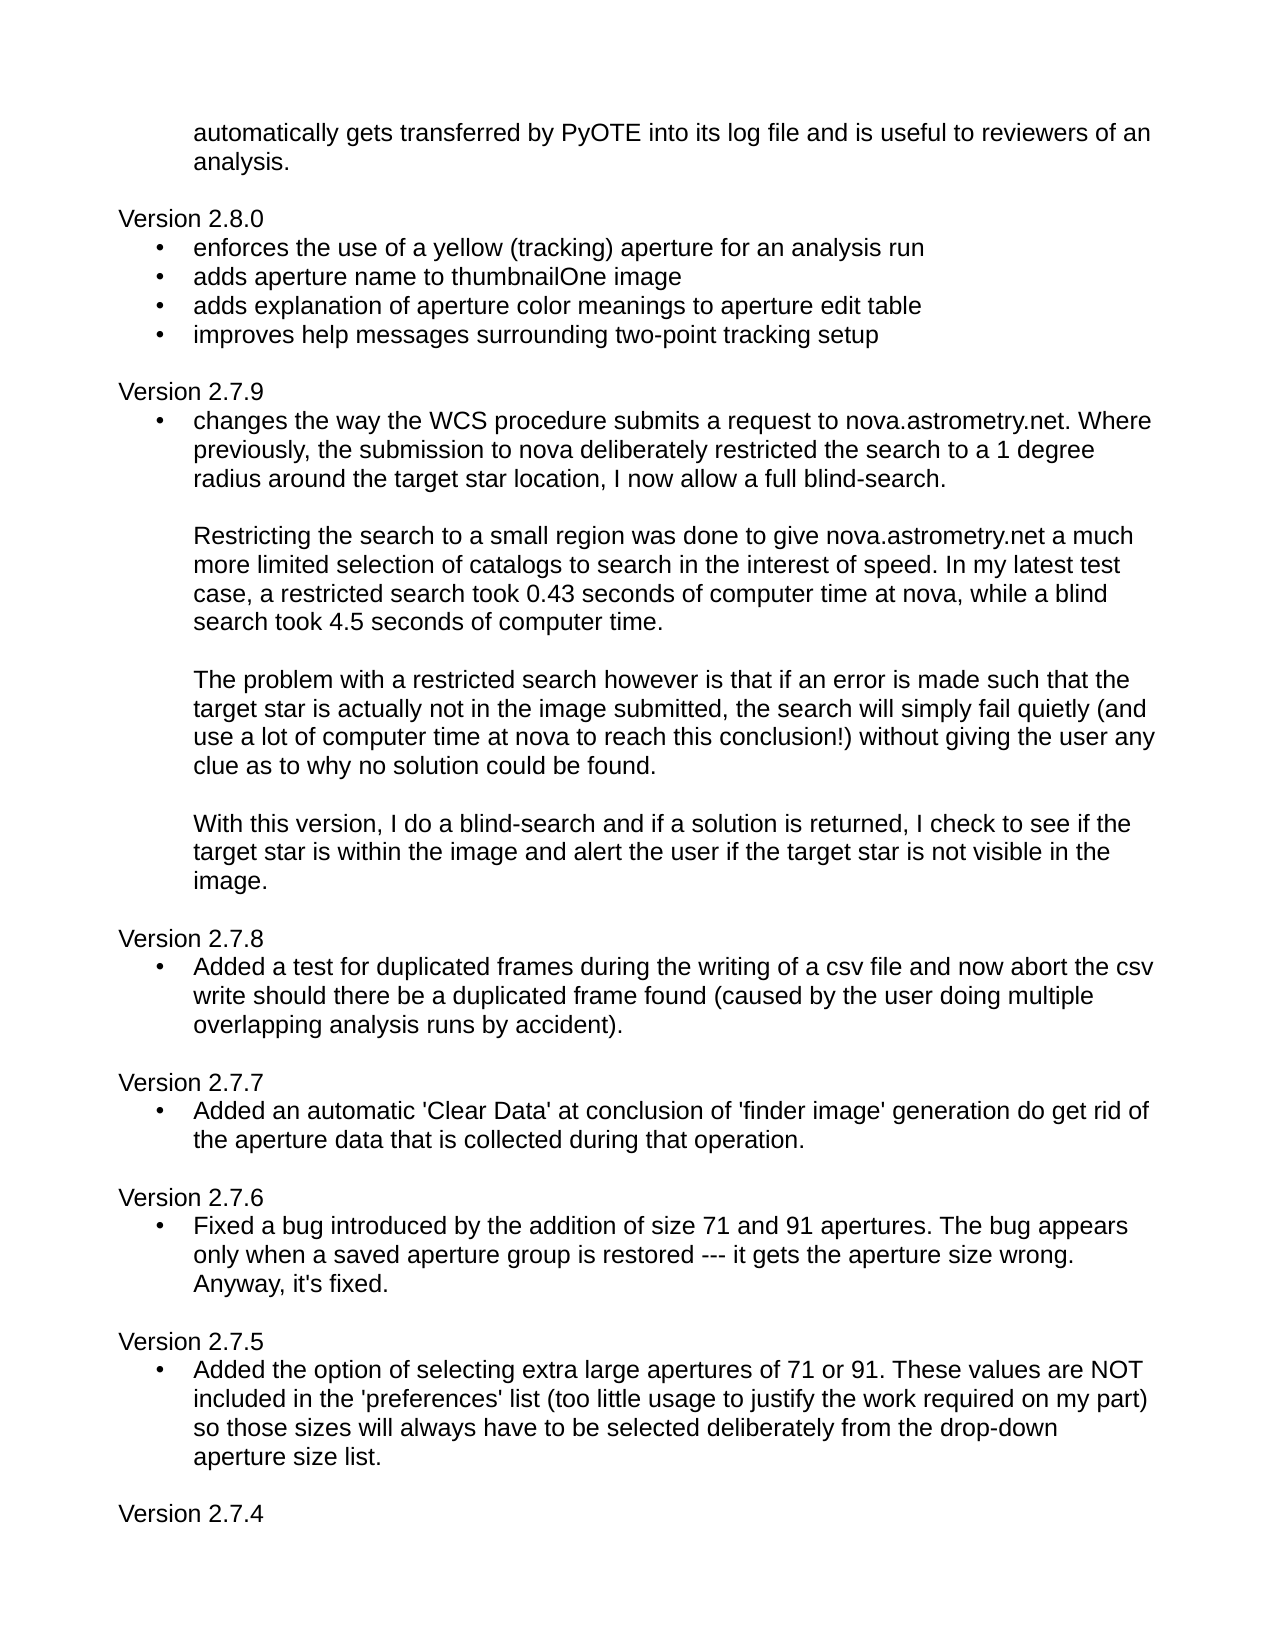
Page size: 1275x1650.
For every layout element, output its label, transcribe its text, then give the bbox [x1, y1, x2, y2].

text Version 2.8.0 [118, 204, 1157, 233]
text Version 2.7.4 [118, 1499, 1157, 1528]
list Added a test for duplicated frames during the writing of a csv file and now abort the csv write should there be a duplicated frame found (caused by the user doing multiple overlapping analysis runs by accident). [156, 952, 1157, 1067]
list changes the way the WCS procedure submits a request to nova.astrometry.net. Where previously, the submission to nova deliberately restricted the search to a 1 degree radius around the target star location, I now allow a full blind-search. Restricting the search to a small region was done to give nova.astrometry.net a much more limited selection of catalogs to search in the interest of speed. In my latest test case, a restricted search took 0.43 seconds of computer time at nova, while a blind search took 4.5 seconds of computer time. The problem with a restricted search however is that if an error is made such that the target star is actually not in the image submitted, the search will simply fail quietly (and use a lot of computer time at nova to reach this conclusion!) without giving the user any clue as to why no solution could be found. With this version, I do a blind-search and if a solution is returned, I check to see if the target star is within the image and alert the user if the target star is not visible in the image. [156, 406, 1157, 924]
text Version 2.7.8 [118, 924, 1157, 952]
text Version 2.7.7 [118, 1067, 1157, 1096]
text Version 2.7.5 [118, 1326, 1157, 1355]
list improves help messages surrounding two-point tracking setup [156, 320, 1157, 377]
list Added an automatic 'Clear Data' at conclusion of 'finder image' generation do get rid of the aperture data that is collected during that operation. [156, 1096, 1157, 1183]
list adds aperture name to thumbnailOne image [156, 262, 1157, 291]
list Added the option of selecting extra large apertures of 71 or 91. These values are NOT included in the 'preferences' list (too little usage to justify the work required on my part) so those sizes will always have to be selected deliberately from the drop-down aperture size list. [156, 1355, 1157, 1470]
list automatically gets transferred by PyOTE into its log file and is useful to reviewers of an analysis. [156, 118, 1157, 204]
list enforces the use of a yellow (tracking) aperture for an analysis run [156, 233, 1157, 262]
text Version 2.7.6 [118, 1183, 1157, 1211]
list adds explanation of aperture color meanings to aperture edit table [156, 291, 1157, 320]
text Version 2.7.9 [118, 377, 1157, 406]
list Fixed a bug introduced by the addition of size 71 and 91 apertures. The bug appears only when a saved aperture group is restored --- it gets the aperture size wrong. Anyway, it's fixed. [156, 1211, 1157, 1298]
